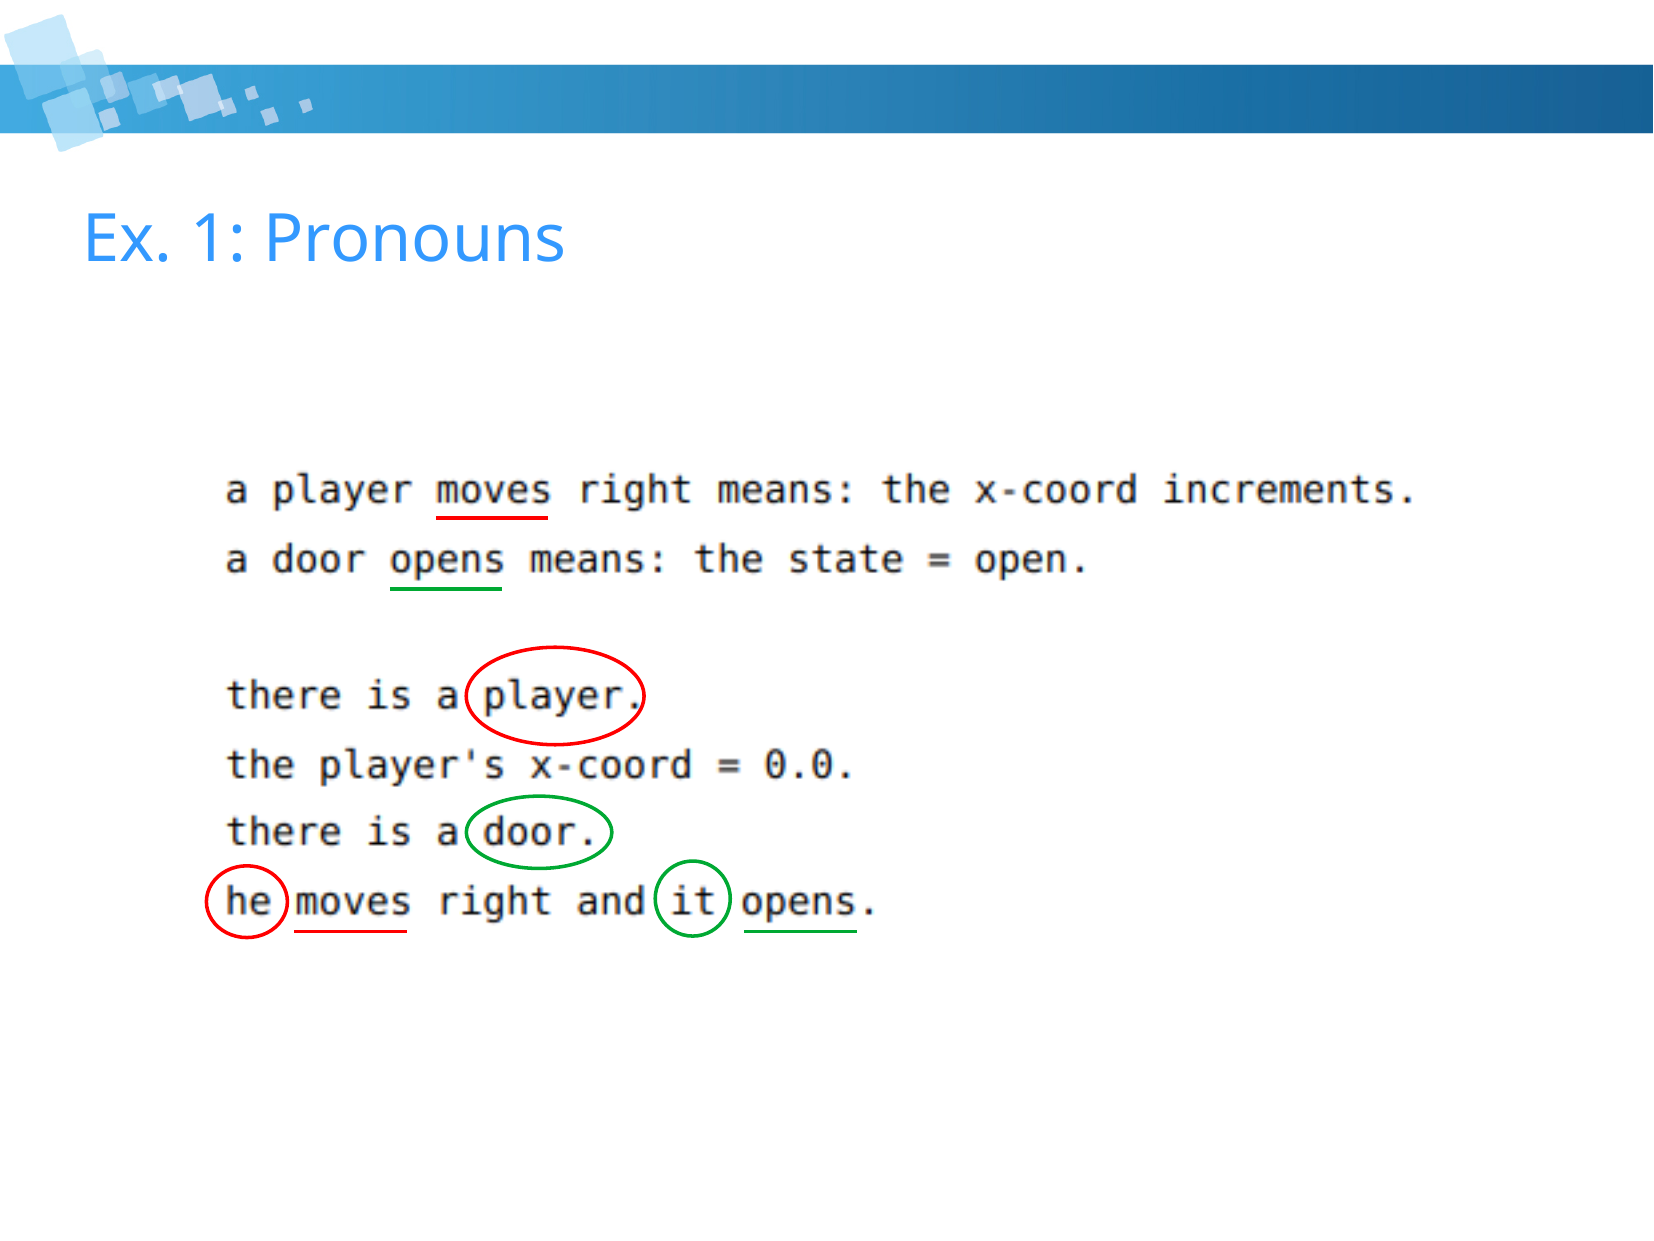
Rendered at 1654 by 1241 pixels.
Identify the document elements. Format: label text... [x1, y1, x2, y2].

text_box [466, 647, 645, 745]
text_box [466, 796, 612, 869]
title Ex. 1: Pronouns [82, 132, 1571, 340]
text_box [206, 865, 288, 938]
text_box [655, 861, 731, 937]
picture [0, 0, 1653, 1238]
